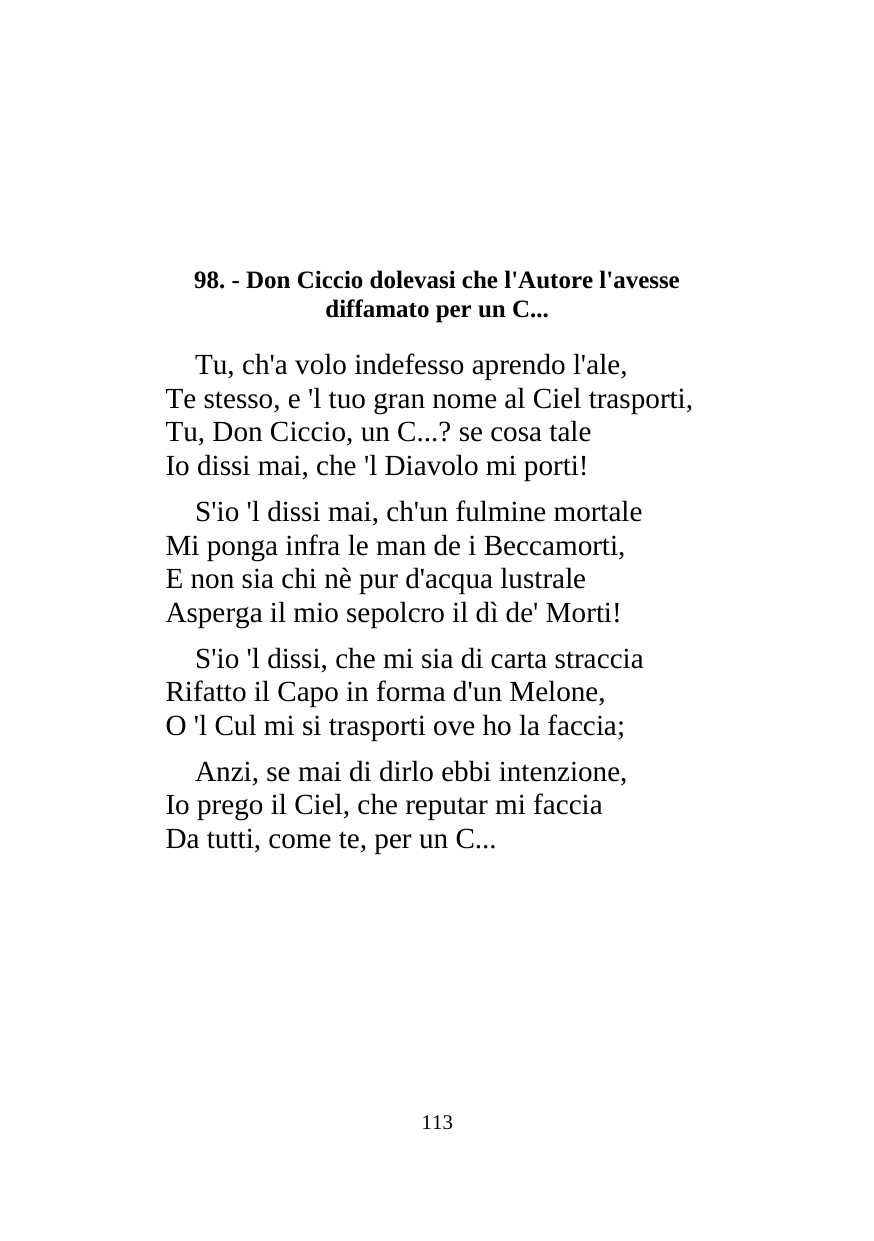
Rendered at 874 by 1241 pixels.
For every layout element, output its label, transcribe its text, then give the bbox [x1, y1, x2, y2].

text Tu, ch'a volo indefesso aprendo l'ale, Te stesso, e 'l tuo gran nome al Ciel trasporti, Tu, Don Ciccio, un C...? se cosa tale Io dissi mai, che 'l Diavolo mi porti! [165, 347, 768, 482]
text S'io 'l dissi, che mi sia di carta straccia Rifatto il Capo in forma d'un Melone, O 'l Cul mi si trasporti ove ho la faccia; [165, 641, 768, 741]
text Anzi, se mai di dirlo ebbi intenzione, Io prego il Ciel, che reputar mi faccia Da tutti, come te, per un C... [165, 754, 768, 854]
text 98. - Don Ciccio dolevasi che l'Autore l'avesse diffamato per un C... [106, 265, 768, 322]
text S'io 'l dissi mai, ch'un fulmine mortale Mi ponga infra le man de i Beccamorti, E non sia chi nè pur d'acqua lustrale Asperga il mio sepolcro il dì de' Morti! [165, 494, 768, 628]
